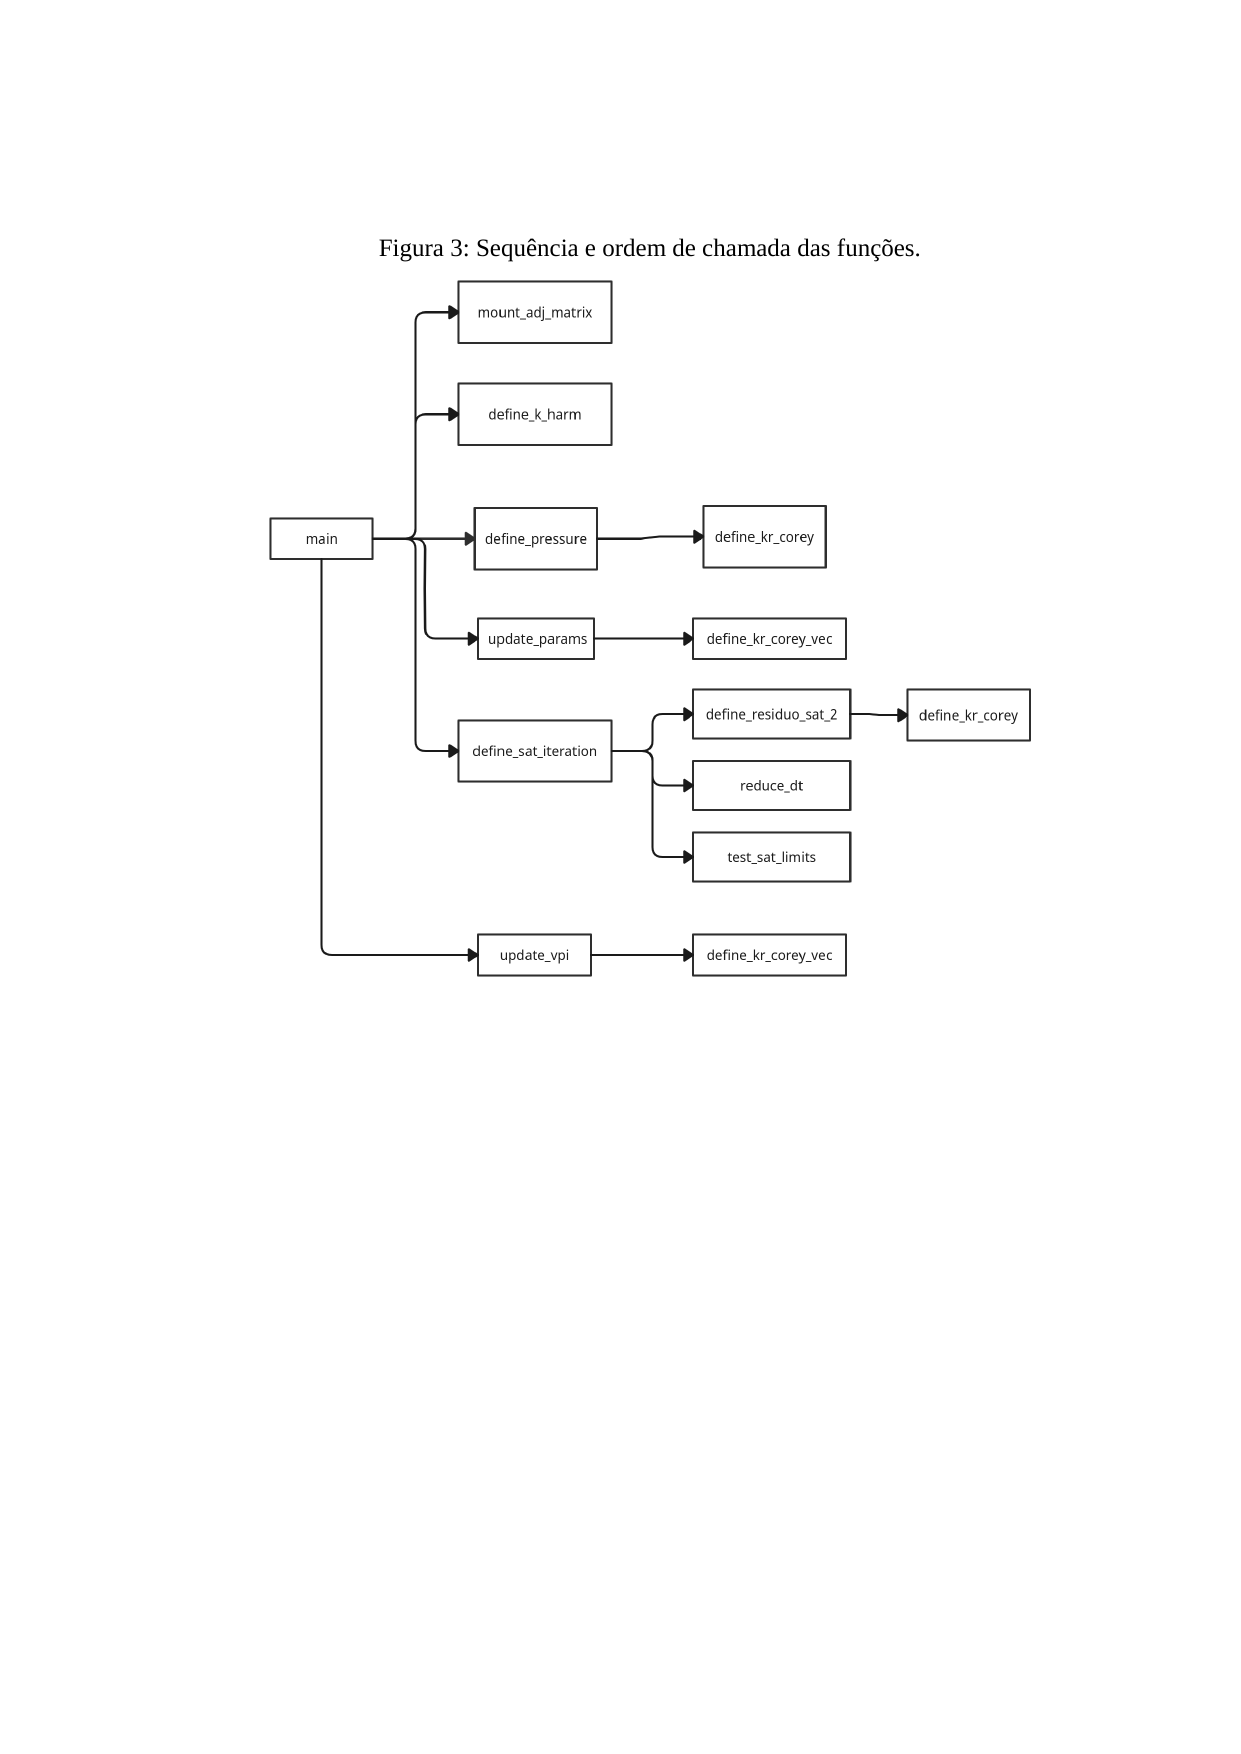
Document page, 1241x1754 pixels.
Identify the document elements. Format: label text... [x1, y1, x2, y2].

text Figura 3: Sequência e ordem de chamada das funções. [250, 233, 1049, 261]
picture [250, 261, 1050, 996]
